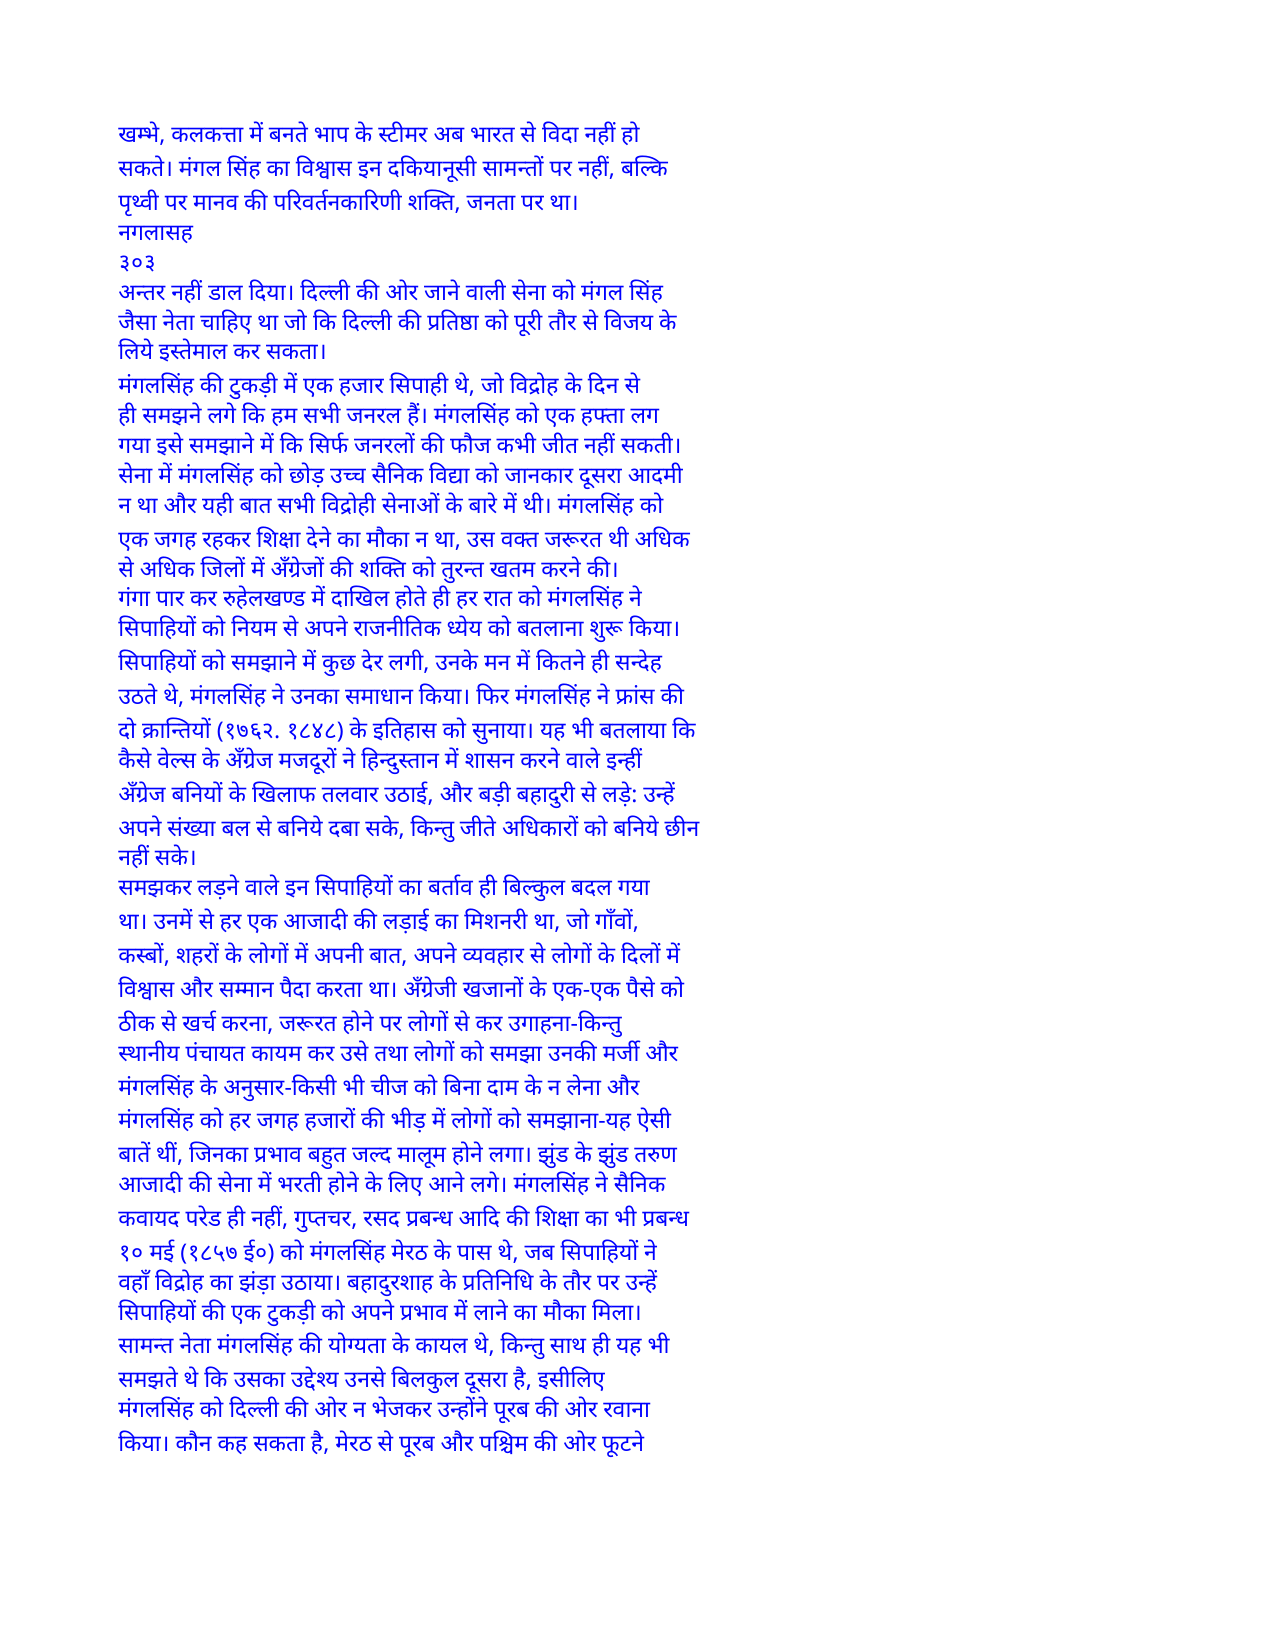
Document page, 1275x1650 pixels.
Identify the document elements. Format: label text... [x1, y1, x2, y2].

text उठते थे, मंगलसिंह ने उनका समाधान किया। फिर मंगलसिंह ने फ्रांस की [118, 680, 1157, 714]
text से अधिक जिलों में अँग्रेजों की शक्ति को तुरन्त खतम करने की। [118, 556, 1157, 586]
text मंगलसिंह की टुकड़ी में एक हजार सिपाही थे, जो विद्रोह के दिन से [118, 369, 1157, 403]
text सिपाहियों को समझाने में कुछ देर लगी, उनके मन में कितने ही सन्देह [118, 646, 1157, 680]
text आजादी की सेना में भरती होने के लिए आने लगे। मंगलसिंह ने सैनिक [118, 1172, 1157, 1202]
text स्थानीय पंचायत कायम कर उसे तथा लोगों को समझा उनकी मर्जी और [118, 1041, 1157, 1070]
text नहीं सके। [118, 845, 1157, 875]
text सिपाहियों को नियम से अपने राजनीतिक ध्येय को बतलाना शुरू किया। [118, 616, 1157, 646]
text ही समझने लगे कि हम सभी जनरल हैं। मंगलसिंह को एक हफ्ता लग [118, 403, 1157, 433]
text नगलासह [118, 220, 1157, 249]
text विश्वास और सम्मान पैदा करता था। अँग्रेजी खजानों के एक-एक पैसे को [118, 973, 1157, 1007]
text ३०३ [118, 249, 1157, 279]
text खम्भे, कलकत्ता में बनते भाप के स्टीमर अब भारत से विदा नहीं हो [118, 118, 1157, 152]
text लिये इस्तेमाल कर सकता। [118, 339, 1157, 369]
text बातें थीं, जिनका प्रभाव बहुत जल्द मालूम होने लगा। झुंड के झुंड तरुण [118, 1138, 1157, 1172]
text मंगलसिंह को हर जगह हजारों की भीड़ में लोगों को समझाना-यह ऐसी [118, 1104, 1157, 1138]
text कवायद परेड ही नहीं, गुप्तचर, रसद प्रबन्ध आदि की शिक्षा का भी प्रबन्ध [118, 1202, 1157, 1236]
text अन्तर नहीं डाल दिया। दिल्ली की ओर जाने वाली सेना को मंगल सिंह [118, 279, 1157, 309]
text पृथ्वी पर मानव की परिवर्तनकारिणी शक्ति, जनता पर था। [118, 186, 1157, 220]
text सकते। मंगल सिंह का विश्वास इन दकियानूसी सामन्तों पर नहीं, बल्कि [118, 152, 1157, 186]
text एक जगह रहकर शिक्षा देने का मौका न था, उस वक्त जरूरत थी अधिक [118, 523, 1157, 556]
text ठीक से खर्च करना, जरूरत होने पर लोगों से कर उगाहना-किन्तु [118, 1007, 1157, 1041]
text सामन्त नेता मंगलसिंह की योग्यता के कायल थे, किन्तु साथ ही यह भी [118, 1329, 1157, 1363]
text १० मई (१८५७ ई०) को मंगलसिंह मेरठ के पास थे, जब सिपाहियों ने [118, 1236, 1157, 1269]
text सेना में मंगलसिंह को छोड़ उच्च सैनिक विद्या को जानकार दूसरा आदमी [118, 463, 1157, 493]
text दो क्रान्तियों (१७६२. १८४८) के इतिहास को सुनाया। यह भी बतलाया कि [118, 714, 1157, 748]
text कैसे वेल्स के अँग्रेज मजदूरों ने हिन्दुस्तान में शासन करने वाले इन्हीं [118, 748, 1157, 778]
text न था और यही बात सभी विद्रोही सेनाओं के बारे में थी। मंगलसिंह को [118, 493, 1157, 523]
text कस्बों, शहरों के लोगों में अपनी बात, अपने व्यवहार से लोगों के दिलों में [118, 939, 1157, 973]
text समझकर लड़ने वाले इन सिपाहियों का बर्ताव ही बिल्कुल बदल गया [118, 875, 1157, 905]
text जैसा नेता चाहिए था जो कि दिल्ली की प्रतिष्ठा को पूरी तौर से विजय के [118, 309, 1157, 339]
text वहाँ विद्रोह का झंड़ा उठाया। बहादुरशाह के प्रतिनिधि के तौर पर उन्हें [118, 1269, 1157, 1299]
text गया इसे समझाने में कि सिर्फ जनरलों की फौज कभी जीत नहीं सकती। [118, 433, 1157, 463]
text सिपाहियों की एक टुकड़ी को अपने प्रभाव में लाने का मौका मिला। [118, 1299, 1157, 1329]
text किया। कौन कह सकता है, मेरठ से पूरब और पश्चिम की ओर फूटने [118, 1427, 1157, 1461]
text मंगलसिंह के अनुसार-किसी भी चीज को बिना दाम के न लेना और [118, 1070, 1157, 1104]
text था। उनमें से हर एक आजादी की लड़ाई का मिशनरी था, जो गाँवों, [118, 905, 1157, 939]
text समझते थे कि उसका उद्देश्य उनसे बिलकुल दूसरा है, इसीलिए [118, 1363, 1157, 1397]
text अपने संख्या बल से बनिये दबा सके, किन्तु जीते अधिकारों को बनिये छीन [118, 811, 1157, 845]
text मंगलसिंह को दिल्ली की ओर न भेजकर उन्होंने पूरब की ओर रवाना [118, 1397, 1157, 1427]
text गंगा पार कर रुहेलखण्ड में दाखिल होते ही हर रात को मंगलसिंह ने [118, 586, 1157, 616]
text अँग्रेज बनियों के खिलाफ तलवार उठाई, और बड़ी बहादुरी से लड़े: उन्हें [118, 778, 1157, 811]
